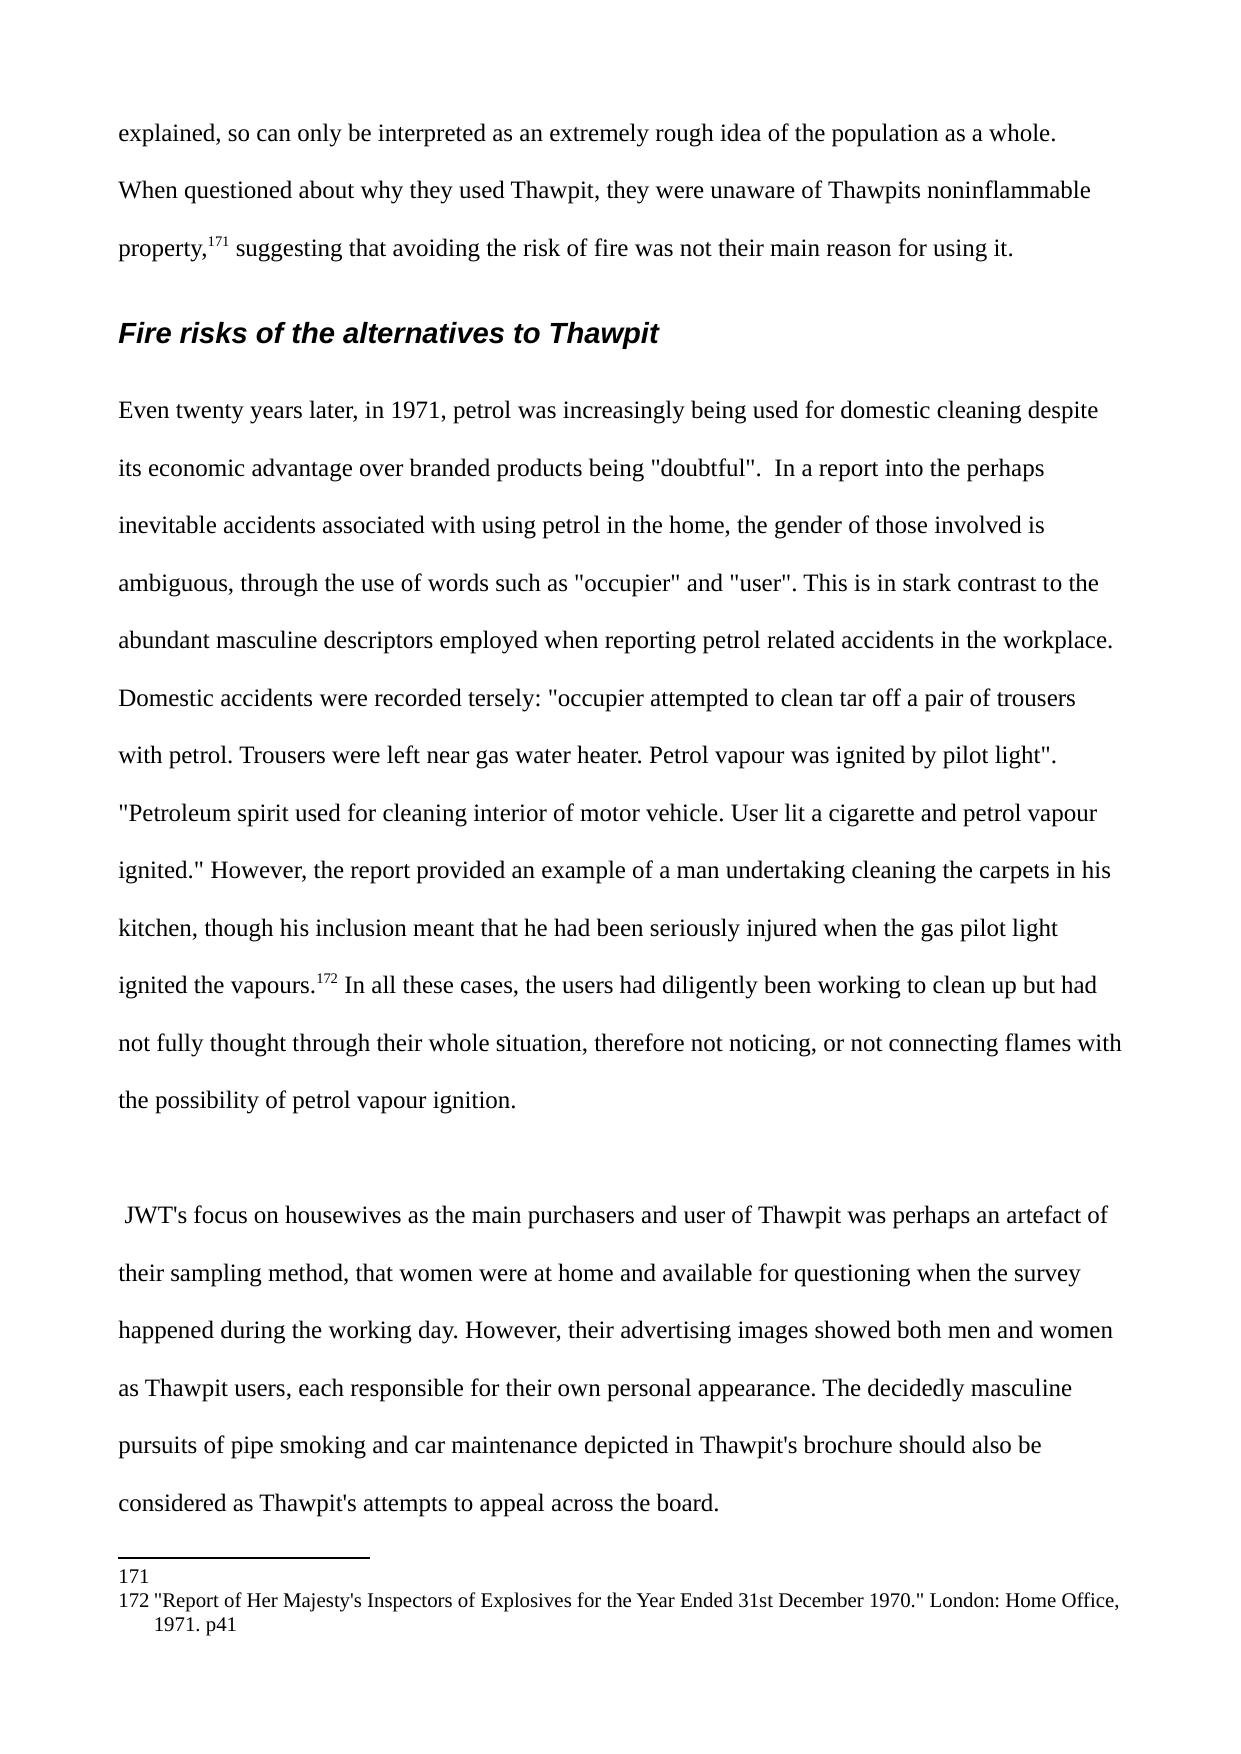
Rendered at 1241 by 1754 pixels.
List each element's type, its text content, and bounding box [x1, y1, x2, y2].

text Even twenty years later, in 1971, petrol was increasingly being used for domestic cleaning despite its economic advantage over branded products being "doubtful". In a report into the perhaps inevitable accidents associated with using petrol in the home, the gender of those involved is ambiguous, through the use of words such as "occupier" and "user". This is in stark contrast to the abundant masculine descriptors employed when reporting petrol related accidents in the workplace. Domestic accidents were recorded tersely: "occupier attempted to clean tar off a pair of trousers with petrol. Trousers were left near gas water heater. Petrol vapour was ignited by pilot light". "Petroleum spirit used for cleaning interior of motor vehicle. User lit a cigarette and petrol vapour ignited." However, the report provided an example of a man undertaking cleaning the carpets in his kitchen, though his inclusion meant that he had been seriously injured when the gas pilot light ignited the vapours. In all these cases, the users had diligently been working to clean up but had not fully thought through their whole situation, therefore not noticing, or not connecting flames with the possibility of petrol vapour ignition. [118, 395, 1122, 1114]
text JWT's focus on housewives as the main purchasers and user of Thawpit was perhaps an artefact of their sampling method, that women were at home and available for questioning when the survey happened during the working day. However, their advertising images showed both men and women as Thawpit users, each responsible for their own personal appearance. The decidedly masculine pursuits of pipe smoking and car maintenance depicted in Thawpit's brochure should also be considered as Thawpit's attempts to appeal across the board. [118, 1200, 1122, 1516]
text "Report of Her Majesty's Inspectors of Explosives for the Year Ended 31st December 1970." London: Home Office, 1971. p41 [118, 1588, 1122, 1636]
text explained, so can only be interpreted as an extremely rough idea of the population as a whole. When questioned about why they used Thawpit, they were unaware of Thawpits noninflammable property, suggesting that avoiding the risk of fire was not their main reason for using it. [118, 118, 1122, 262]
subtitle Fire risks of the alternatives to Thawpit [118, 316, 1122, 349]
